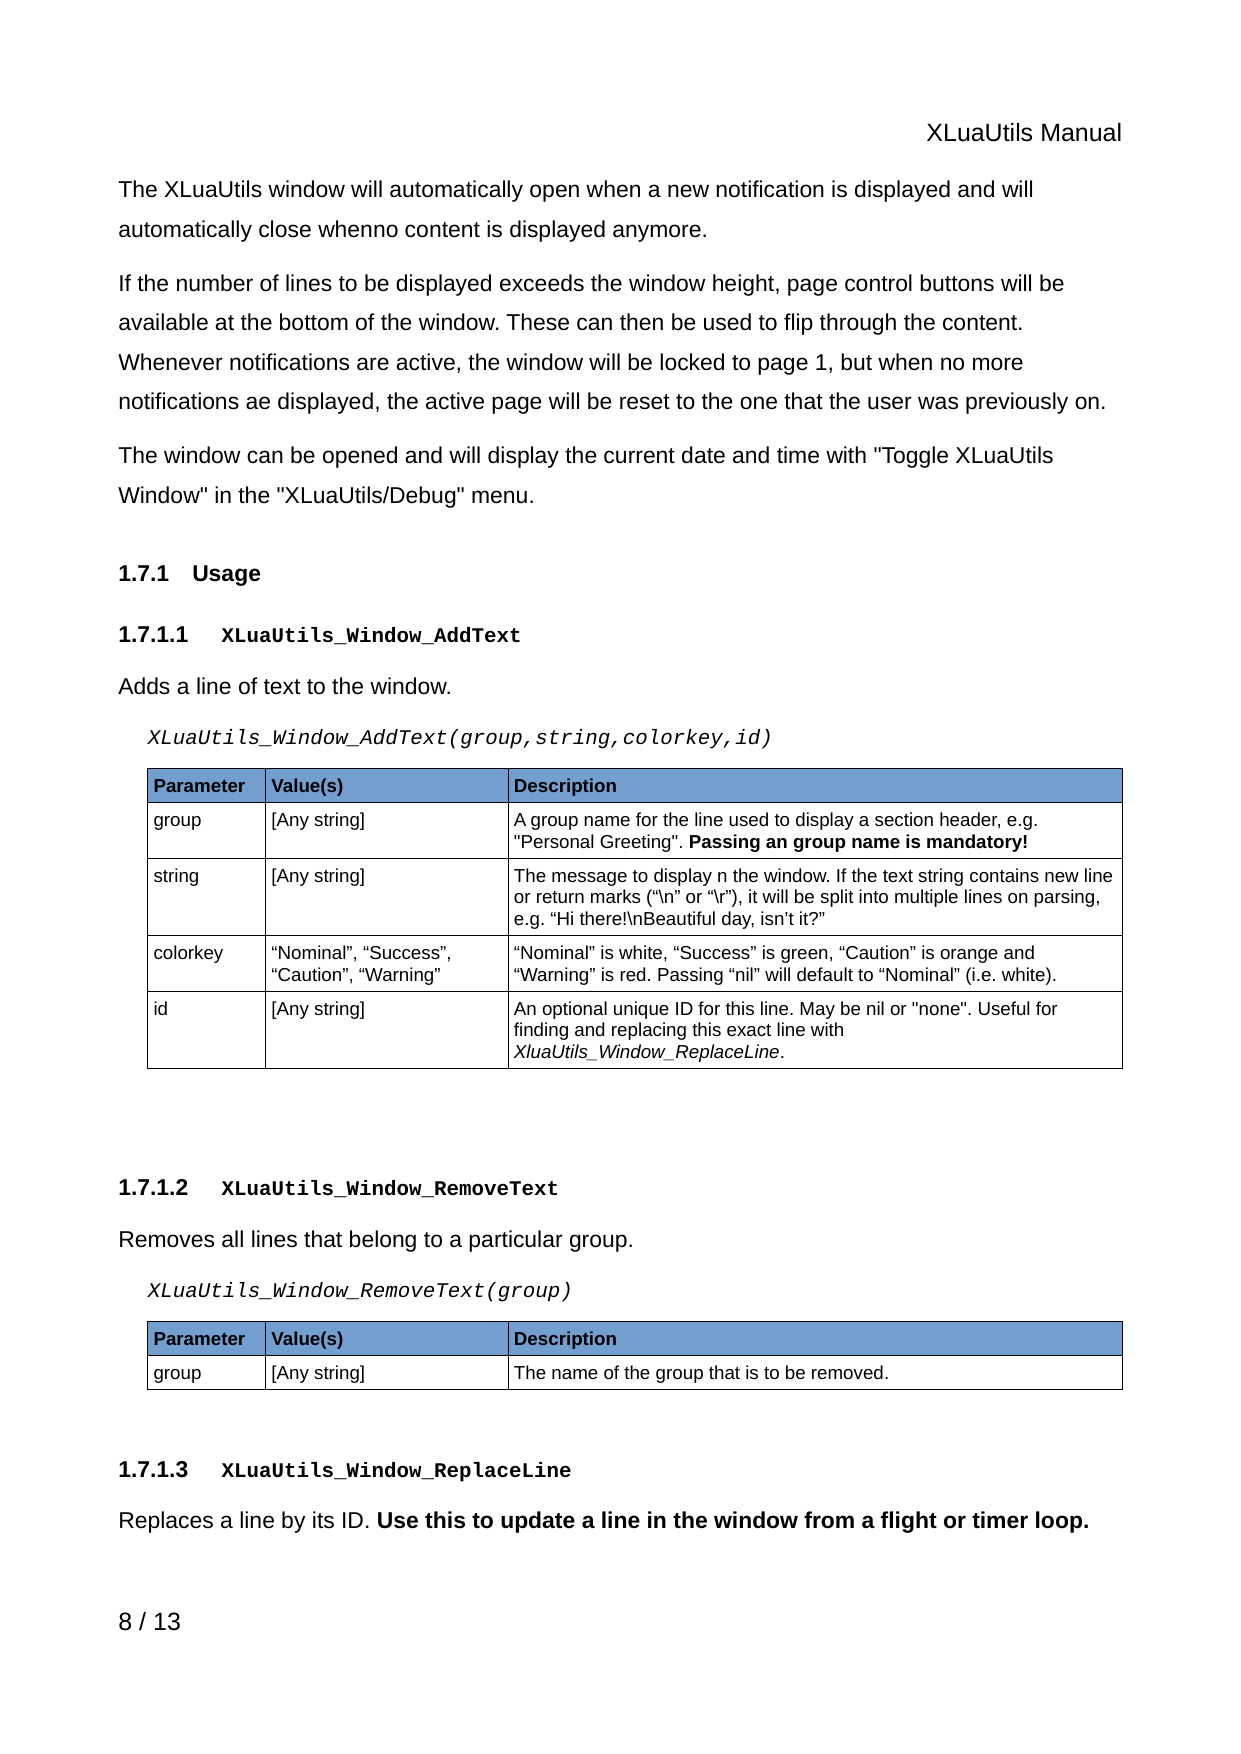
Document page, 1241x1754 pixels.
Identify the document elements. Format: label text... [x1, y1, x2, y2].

table_cell An optional unique ID for this line. May be nil or "none". Useful for finding and replacing this exact line with XluaUtils_Window_ReplaceLine. [509, 992, 1122, 1068]
table_cell The message to display n the window. If the text string contains new line or return marks (“\n” or “\r”), it will be split into multiple lines on parsing, e.g. “Hi there!\nBeautiful day, isn’t it?” [509, 859, 1122, 935]
table_header Parameter [148, 1322, 265, 1355]
table_cell A group name for the line used to display a section header, e.g. "Personal Greeting". Passing an group name is mandatory! [509, 803, 1122, 858]
table_cell group [148, 803, 265, 858]
table_cell [Any string] [266, 803, 508, 858]
table_header Description [509, 769, 1122, 802]
text If the number of lines to be displayed exceeds the window height, page control buttons will be available at the bottom of the window. These can then be used to flip through the content. Whenever notifications are active, the window will be locked to page 1, but when no more notifications ae displayed, the active page will be reset to the one that the user was previously on. [118, 270, 1122, 415]
table_cell [Any string] [266, 859, 508, 935]
text XLuaUtils_Window_AddText(group,string,colorkey,id) [148, 727, 1122, 750]
table_cell group [148, 1356, 265, 1389]
text XLuaUtils_Window_RemoveText(group) [148, 1279, 1122, 1303]
text Replaces a line by its ID. Use this to update a line in the window from a flight or timer loop. [118, 1507, 1122, 1534]
subtitle XLuaUtils_Window_ReplaceLine [118, 1456, 1122, 1484]
table_cell [Any string] [266, 992, 508, 1068]
subtitle XLuaUtils_Window_AddText [118, 621, 1122, 649]
table_cell “Nominal”, “Success”, “Caution”, “Warning” [266, 936, 508, 991]
table_header Value(s) [266, 1322, 508, 1355]
text The window can be opened and will display the current date and time with "Toggle XLuaUtils Window" in the "XLuaUtils/Debug" menu. [118, 442, 1122, 508]
text Removes all lines that belong to a particular group. [118, 1226, 1122, 1252]
table_cell “Nominal” is white, “Success” is green, “Caution” is orange and “Warning” is red. Passing “nil” will default to “Nominal” (i.e. white). [509, 936, 1122, 991]
table_cell [Any string] [266, 1356, 508, 1389]
subtitle XLuaUtils_Window_RemoveText [118, 1174, 1122, 1202]
subtitle Usage [118, 559, 1122, 586]
table_header Value(s) [266, 769, 508, 802]
table_header Parameter [148, 769, 265, 802]
text Adds a line of text to the window. [118, 673, 1122, 699]
table_cell string [148, 859, 265, 935]
table_cell id [148, 992, 265, 1068]
table_cell colorkey [148, 936, 265, 991]
table_header Description [509, 1322, 1122, 1355]
text The XLuaUtils window will automatically open when a new notification is displayed and will automatically close whenno content is displayed anymore. [118, 176, 1122, 242]
table_cell The name of the group that is to be removed. [509, 1356, 1122, 1389]
